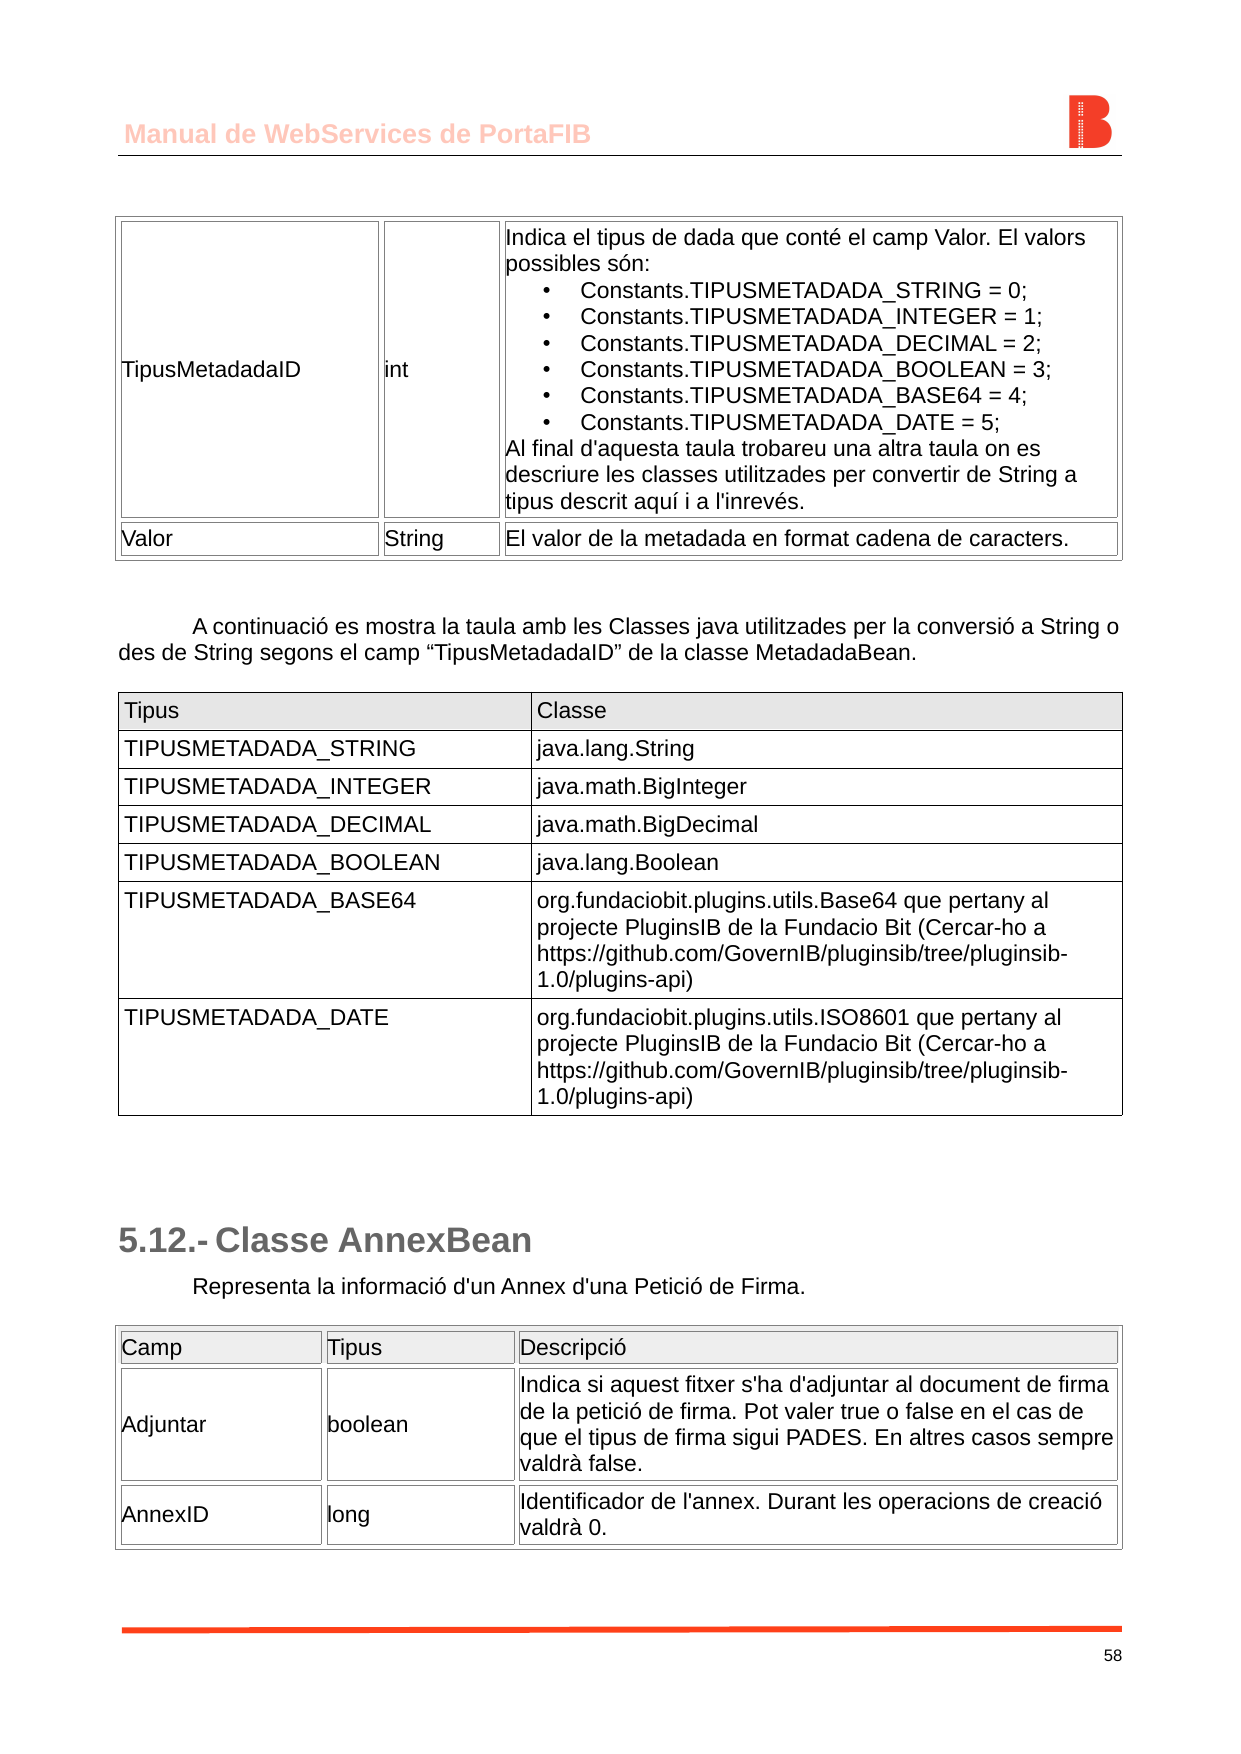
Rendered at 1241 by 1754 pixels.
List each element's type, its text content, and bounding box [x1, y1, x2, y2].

table_header Tipus [119, 693, 531, 729]
table_cell TIPUSMETADADA_DATE [119, 999, 531, 1115]
table_header Tipus [324, 1326, 517, 1363]
picture [1063, 94, 1117, 150]
table_header Descripció [517, 1326, 1119, 1363]
table_cell String [381, 517, 502, 554]
table_cell int [381, 217, 502, 517]
table_cell Indica si aquest fitxer s'ha d'adjuntar al document de firma de la petició de firma. Pot valer true o false en el cas de que el tipus de firma sigui PADES. En altres casos sempre valdrà false. [517, 1363, 1119, 1479]
table_cell java.lang.Boolean [532, 844, 1122, 881]
table_cell java.math.BigInteger [532, 769, 1122, 805]
table_cell TIPUSMETADADA_STRING [119, 731, 531, 767]
table_cell El valor de la metadada en format cadena de caracters. [502, 517, 1119, 554]
table_cell TIPUSMETADADA_INTEGER [119, 769, 531, 805]
table_cell Indica el tipus de dada que conté el camp Valor. El valors possibles són: Constants.TIPUSMETADADA_STRING = 0; Constants.TIPUSMETADADA_INTEGER = 1; Constants.TIPUSMETADADA_DECIMAL = 2; Constants.TIPUSMETADADA_BOOLEAN = 3; Constants.TIPUSMETADADA_BASE64 = 4; Constants.TIPUSMETADADA_DATE = 5; Al final d'aquesta taula trobareu una altra taula on es descriure les classes utilitzades per convertir de String a tipus descrit aquí i a l'inrevés. [502, 217, 1119, 517]
table_cell org.fundaciobit.plugins.utils.Base64 que pertany al projecte PluginsIB de la Fundacio Bit (Cercar-ho a https://github.com/GovernIB/pluginsib/tree/pluginsib-1.0/plugins-api) [532, 882, 1122, 998]
table_cell Adjuntar [118, 1363, 324, 1479]
table_cell TIPUSMETADADA_BASE64 [119, 882, 531, 998]
text Representa la informació d'un Annex d'una Petició de Firma. [118, 1273, 1122, 1299]
text A continuació es mostra la taula amb les Classes java utilitzades per la conversió a String o des de String segons el camp “TipusMetadadaID” de la classe MetadadaBean. [118, 613, 1122, 665]
table_cell org.fundaciobit.plugins.utils.ISO8601 que pertany al projecte PluginsIB de la Fundacio Bit (Cercar-ho a https://github.com/GovernIB/pluginsib/tree/pluginsib-1.0/plugins-api) [532, 999, 1122, 1115]
table_cell boolean [324, 1363, 517, 1479]
table_cell TIPUSMETADADA_DECIMAL [119, 806, 531, 843]
table_cell Valor [118, 517, 381, 554]
table_cell TipusMetadadaID [118, 217, 381, 517]
table_cell java.lang.String [532, 731, 1122, 767]
table_cell java.math.BigDecimal [532, 806, 1122, 843]
table_header Camp [118, 1326, 324, 1363]
table_cell TIPUSMETADADA_BOOLEAN [119, 844, 531, 881]
table_cell Identificador de l'annex. Durant les operacions de creació valdrà 0. [517, 1480, 1119, 1543]
table_cell AnnexID [118, 1480, 324, 1543]
table_cell long [324, 1480, 517, 1543]
table_header Classe [532, 693, 1122, 729]
subtitle Classe AnnexBean [118, 1219, 1122, 1260]
